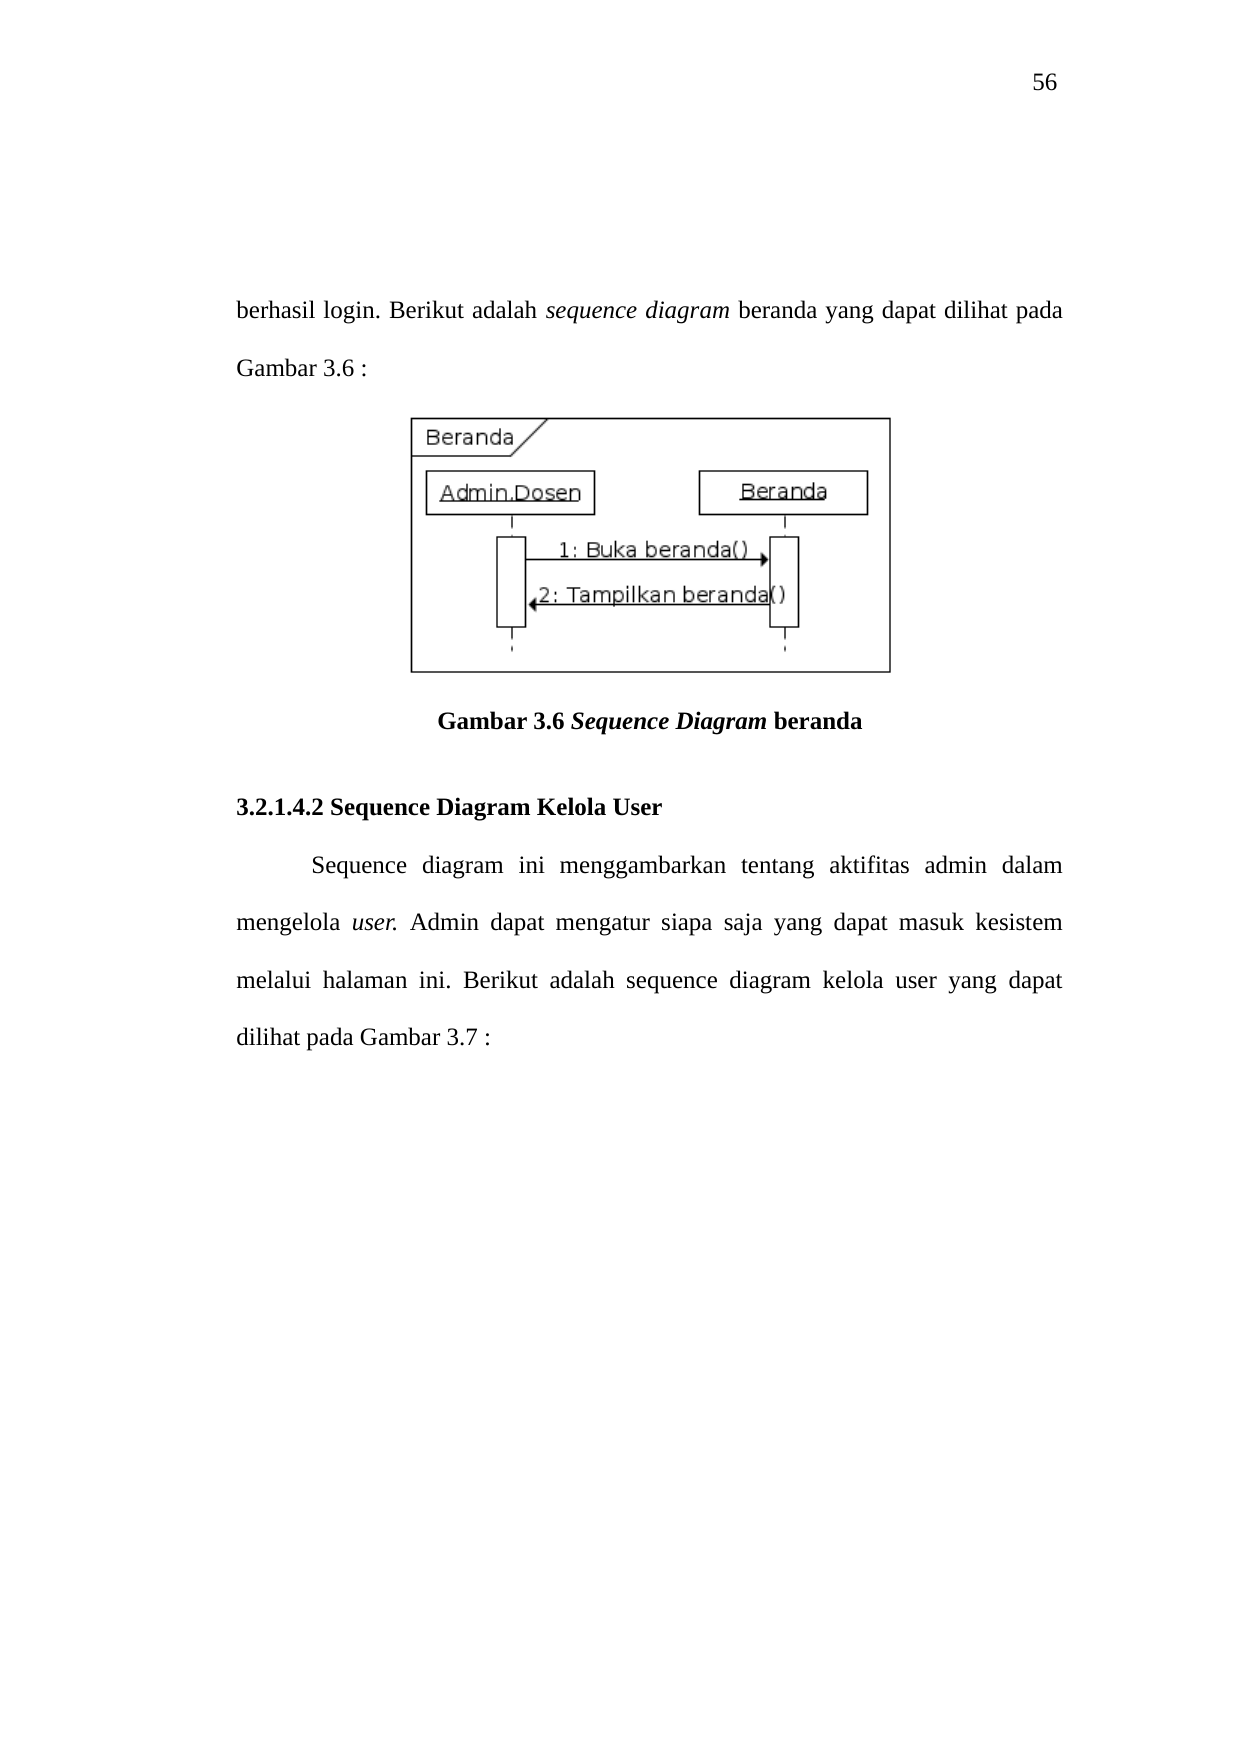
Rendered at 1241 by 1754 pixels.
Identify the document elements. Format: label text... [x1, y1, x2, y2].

subtitle 3.2.1.4.2 Sequence Diagram Kelola User [236, 792, 1063, 821]
picture [405, 410, 894, 678]
text Gambar 3.6 Sequence Diagram beranda [236, 678, 1063, 735]
text Sequence diagram ini menggambarkan tentang aktifitas admin dalam mengelola user. Admin dapat mengatur siapa saja yang dapat masuk kesistem melalui halaman ini. Berikut adalah sequence diagram kelola user yang dapat dilihat pada Gambar 3.7 : [236, 850, 1063, 1051]
text berhasil login. Berikut adalah sequence diagram beranda yang dapat dilihat pada Gambar 3.6 : [236, 295, 1063, 382]
